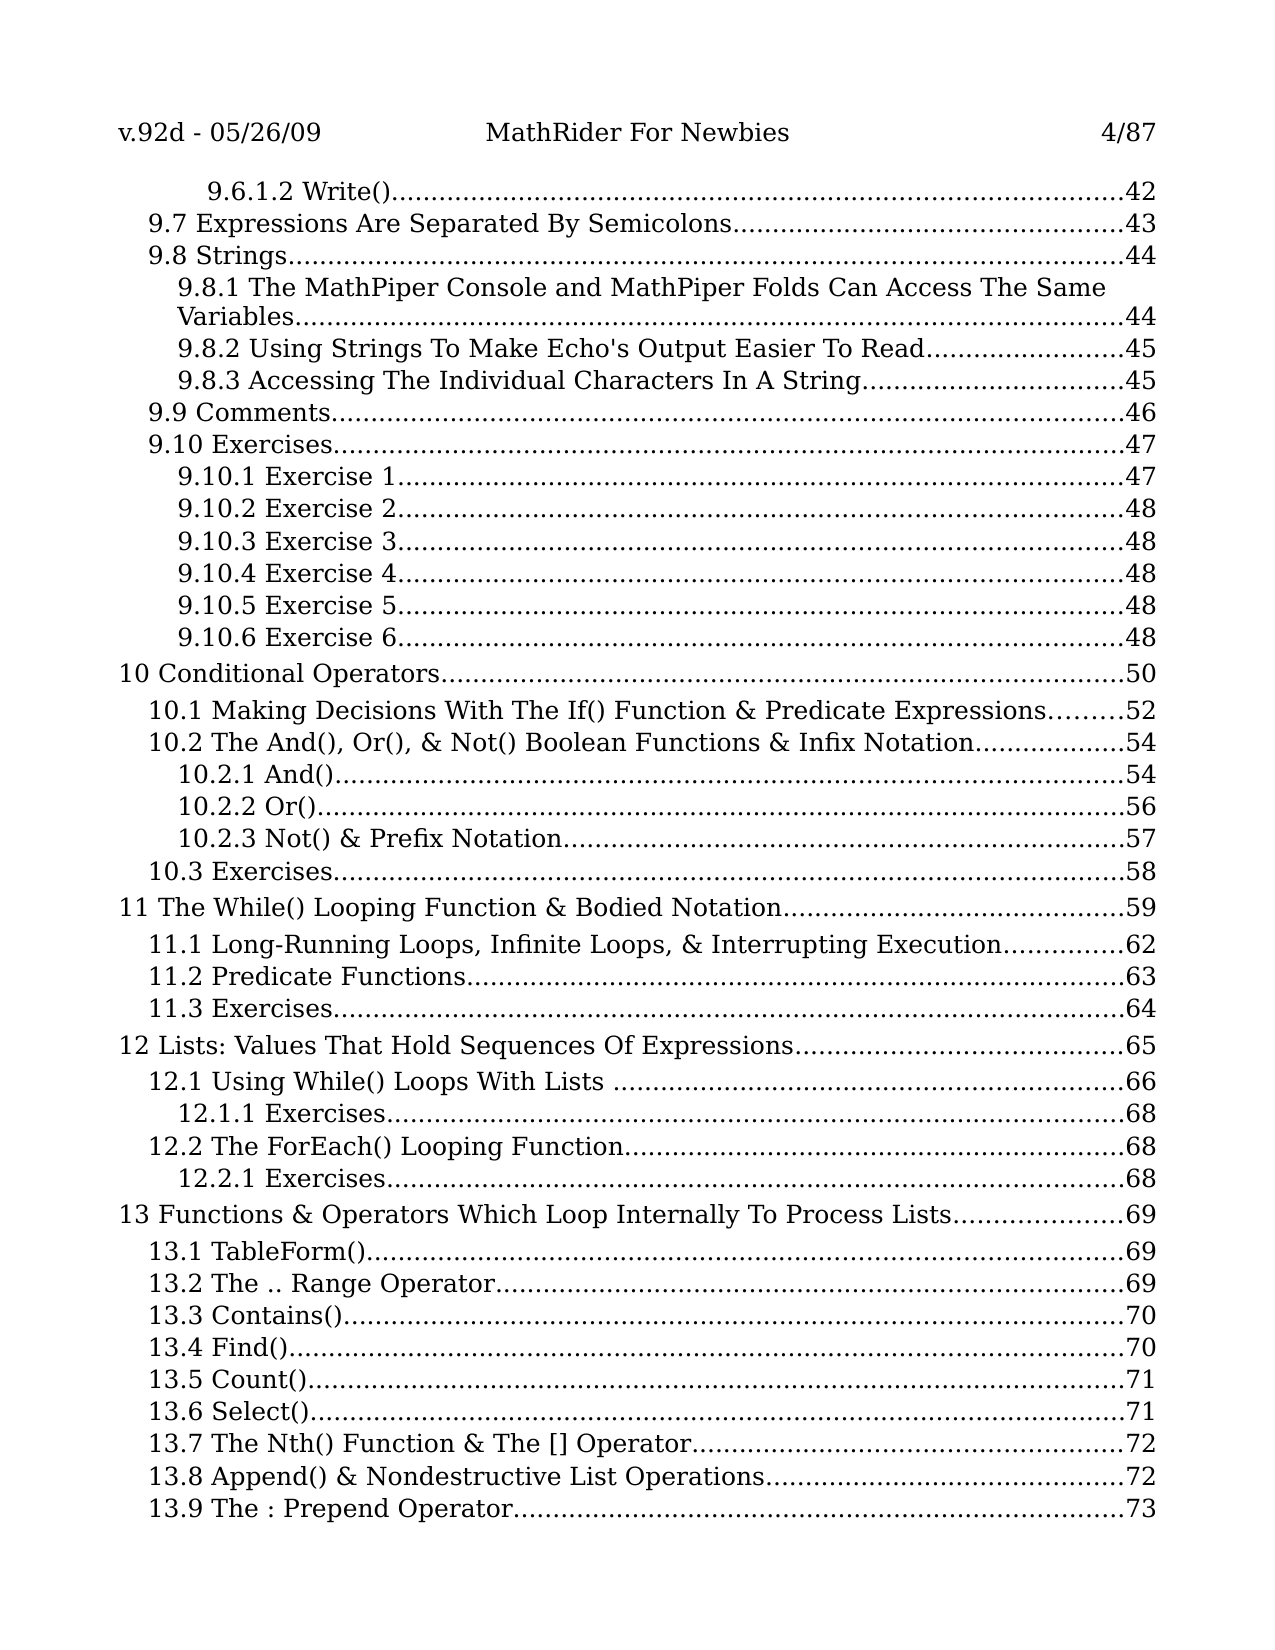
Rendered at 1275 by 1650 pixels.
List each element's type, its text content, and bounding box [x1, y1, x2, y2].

text 9.8.2 Using Strings To Make Echo's Output Easier To Read 45 [177, 334, 1157, 363]
text 11 The While() Looping Function & Bodied Notation 59 [118, 893, 1157, 923]
text 13.8 Append() & Nondestructive List Operations 72 [148, 1462, 1157, 1491]
text 10.2 The And(), Or(), & Not() Boolean Functions & Infix Notation 54 [148, 728, 1157, 758]
text 12.2.1 Exercises 68 [177, 1164, 1157, 1193]
text 9.10.1 Exercise 1 47 [177, 463, 1157, 492]
text 9.8.3 Accessing The Individual Characters In A String 45 [177, 366, 1157, 396]
text 13.1 TableForm() 69 [148, 1237, 1157, 1266]
text 13.4 Find() 70 [148, 1333, 1157, 1363]
text 9.6.1.2 Write() 42 [207, 177, 1157, 206]
text 9.10.2 Exercise 2 48 [177, 495, 1157, 524]
text 9.10.3 Exercise 3 48 [177, 527, 1157, 556]
text 13.3 Contains() 70 [148, 1301, 1157, 1331]
text 13.2 The .. Range Operator 69 [148, 1269, 1157, 1298]
text 10.1 Making Decisions With The If() Function & Predicate Expressions 52 [148, 696, 1157, 726]
text 9.8.1 The MathPiper Console and MathPiper Folds Can Access The Same Variables 44 [177, 273, 1157, 331]
text 10.2.2 Or() 56 [177, 793, 1157, 822]
text 12.1.1 Exercises 68 [177, 1100, 1157, 1129]
text 11.3 Exercises 64 [148, 994, 1157, 1023]
text 9.10.4 Exercise 4 48 [177, 559, 1157, 588]
text 9.7 Expressions Are Separated By Semicolons 43 [148, 209, 1157, 238]
text 10.2.1 And() 54 [177, 761, 1157, 790]
text 10 Conditional Operators 50 [118, 660, 1157, 689]
text 9.10.6 Exercise 6 48 [177, 623, 1157, 652]
text 10.3 Exercises 58 [148, 857, 1157, 886]
text 12.1 Using While() Loops With Lists 66 [148, 1068, 1157, 1097]
text 12 Lists: Values That Hold Sequences Of Expressions 65 [118, 1031, 1157, 1060]
text 12.2 The ForEach() Looping Function 68 [148, 1132, 1157, 1161]
text 13.7 The Nth() Function & The [] Operator 72 [148, 1430, 1157, 1459]
text 13.5 Count() 71 [148, 1366, 1157, 1395]
text 9.10 Exercises 47 [148, 431, 1157, 460]
text 13.6 Select() 71 [148, 1398, 1157, 1427]
text 10.2.3 Not() & Prefix Notation 57 [177, 825, 1157, 854]
text 11.2 Predicate Functions 63 [148, 962, 1157, 991]
text 9.9 Comments 46 [148, 398, 1157, 428]
text 13 Functions & Operators Which Loop Internally To Process Lists 69 [118, 1201, 1157, 1230]
text 9.10.5 Exercise 5 48 [177, 591, 1157, 620]
text 9.8 Strings 44 [148, 241, 1157, 270]
text 11.1 Long-Running Loops, Infinite Loops, & Interrupting Execution 62 [148, 930, 1157, 959]
text 13.9 The : Prepend Operator 73 [148, 1494, 1157, 1523]
